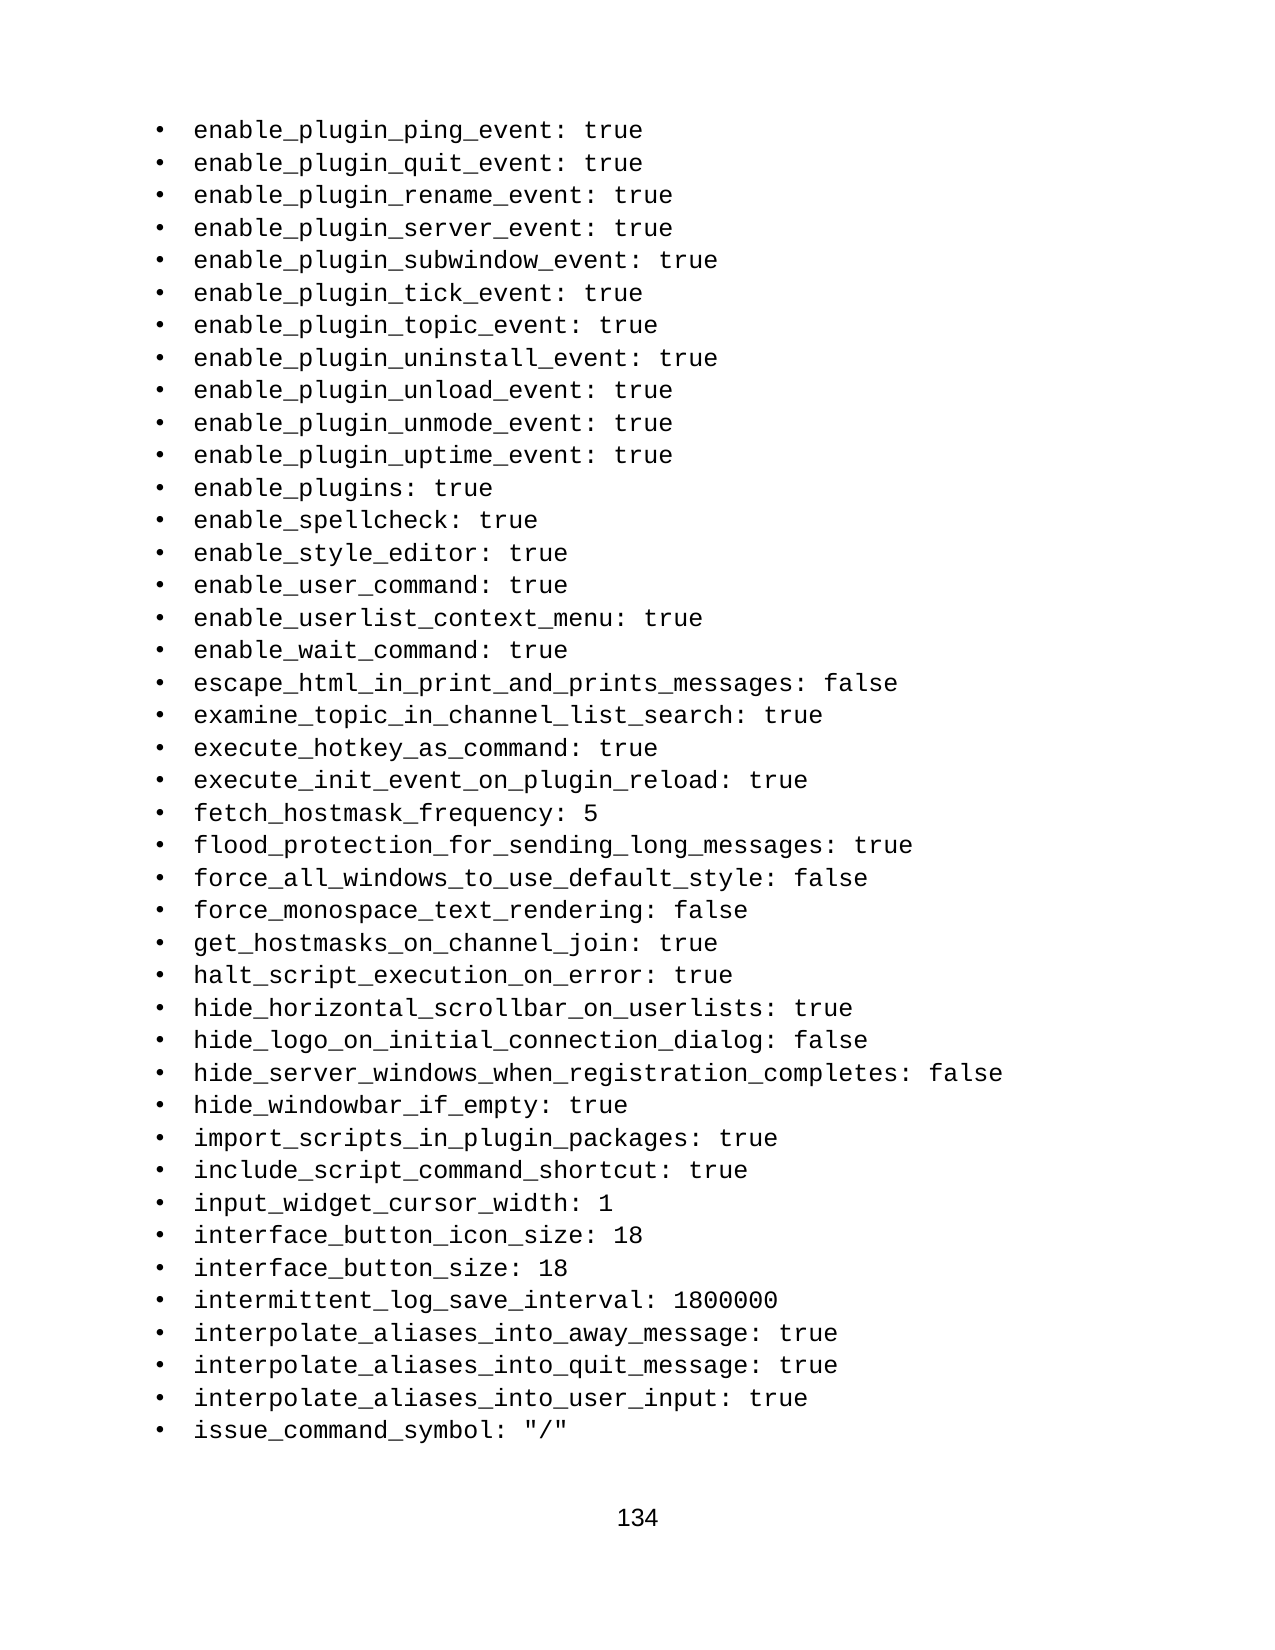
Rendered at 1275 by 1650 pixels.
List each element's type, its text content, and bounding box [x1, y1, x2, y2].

list fetch_hostmask_frequency: 5 [156, 801, 1157, 829]
list interpolate_aliases_into_user_input: true [156, 1386, 1157, 1414]
list force_monospace_text_rendering: false [156, 898, 1157, 926]
list flood_protection_for_sending_long_messages: true [156, 833, 1157, 861]
list interface_button_icon_size: 18 [156, 1223, 1157, 1251]
list enable_plugin_uninstall_event: true [156, 346, 1157, 374]
list get_hostmasks_on_channel_join: true [156, 931, 1157, 959]
list enable_plugin_tick_event: true [156, 281, 1157, 309]
list execute_hotkey_as_command: true [156, 736, 1157, 764]
list hide_horizontal_scrollbar_on_userlists: true [156, 996, 1157, 1024]
list hide_server_windows_when_registration_completes: false [156, 1061, 1157, 1089]
list input_widget_cursor_width: 1 [156, 1191, 1157, 1219]
list enable_user_command: true [156, 573, 1157, 601]
list intermittent_log_save_interval: 1800000 [156, 1288, 1157, 1316]
list enable_plugin_topic_event: true [156, 313, 1157, 341]
list enable_plugin_rename_event: true [156, 183, 1157, 211]
list enable_spellcheck: true [156, 508, 1157, 536]
list enable_userlist_context_menu: true [156, 606, 1157, 634]
list escape_html_in_print_and_prints_messages: false [156, 671, 1157, 699]
list issue_command_symbol: "/" [156, 1418, 1157, 1446]
list enable_plugin_ping_event: true [156, 118, 1157, 146]
list enable_plugin_uptime_event: true [156, 443, 1157, 471]
list enable_plugin_subwindow_event: true [156, 248, 1157, 276]
list examine_topic_in_channel_list_search: true [156, 703, 1157, 731]
list hide_logo_on_initial_connection_dialog: false [156, 1028, 1157, 1056]
list enable_plugin_server_event: true [156, 216, 1157, 244]
list interface_button_size: 18 [156, 1256, 1157, 1284]
list include_script_command_shortcut: true [156, 1158, 1157, 1186]
list enable_plugin_quit_event: true [156, 151, 1157, 179]
list enable_plugin_unload_event: true [156, 378, 1157, 406]
list import_scripts_in_plugin_packages: true [156, 1126, 1157, 1154]
list hide_windowbar_if_empty: true [156, 1093, 1157, 1121]
list execute_init_event_on_plugin_reload: true [156, 768, 1157, 796]
list force_all_windows_to_use_default_style: false [156, 866, 1157, 894]
list enable_plugins: true [156, 476, 1157, 504]
list halt_script_execution_on_error: true [156, 963, 1157, 991]
list interpolate_aliases_into_quit_message: true [156, 1353, 1157, 1381]
list enable_wait_command: true [156, 638, 1157, 666]
list interpolate_aliases_into_away_message: true [156, 1321, 1157, 1349]
list enable_plugin_unmode_event: true [156, 411, 1157, 439]
list enable_style_editor: true [156, 541, 1157, 569]
